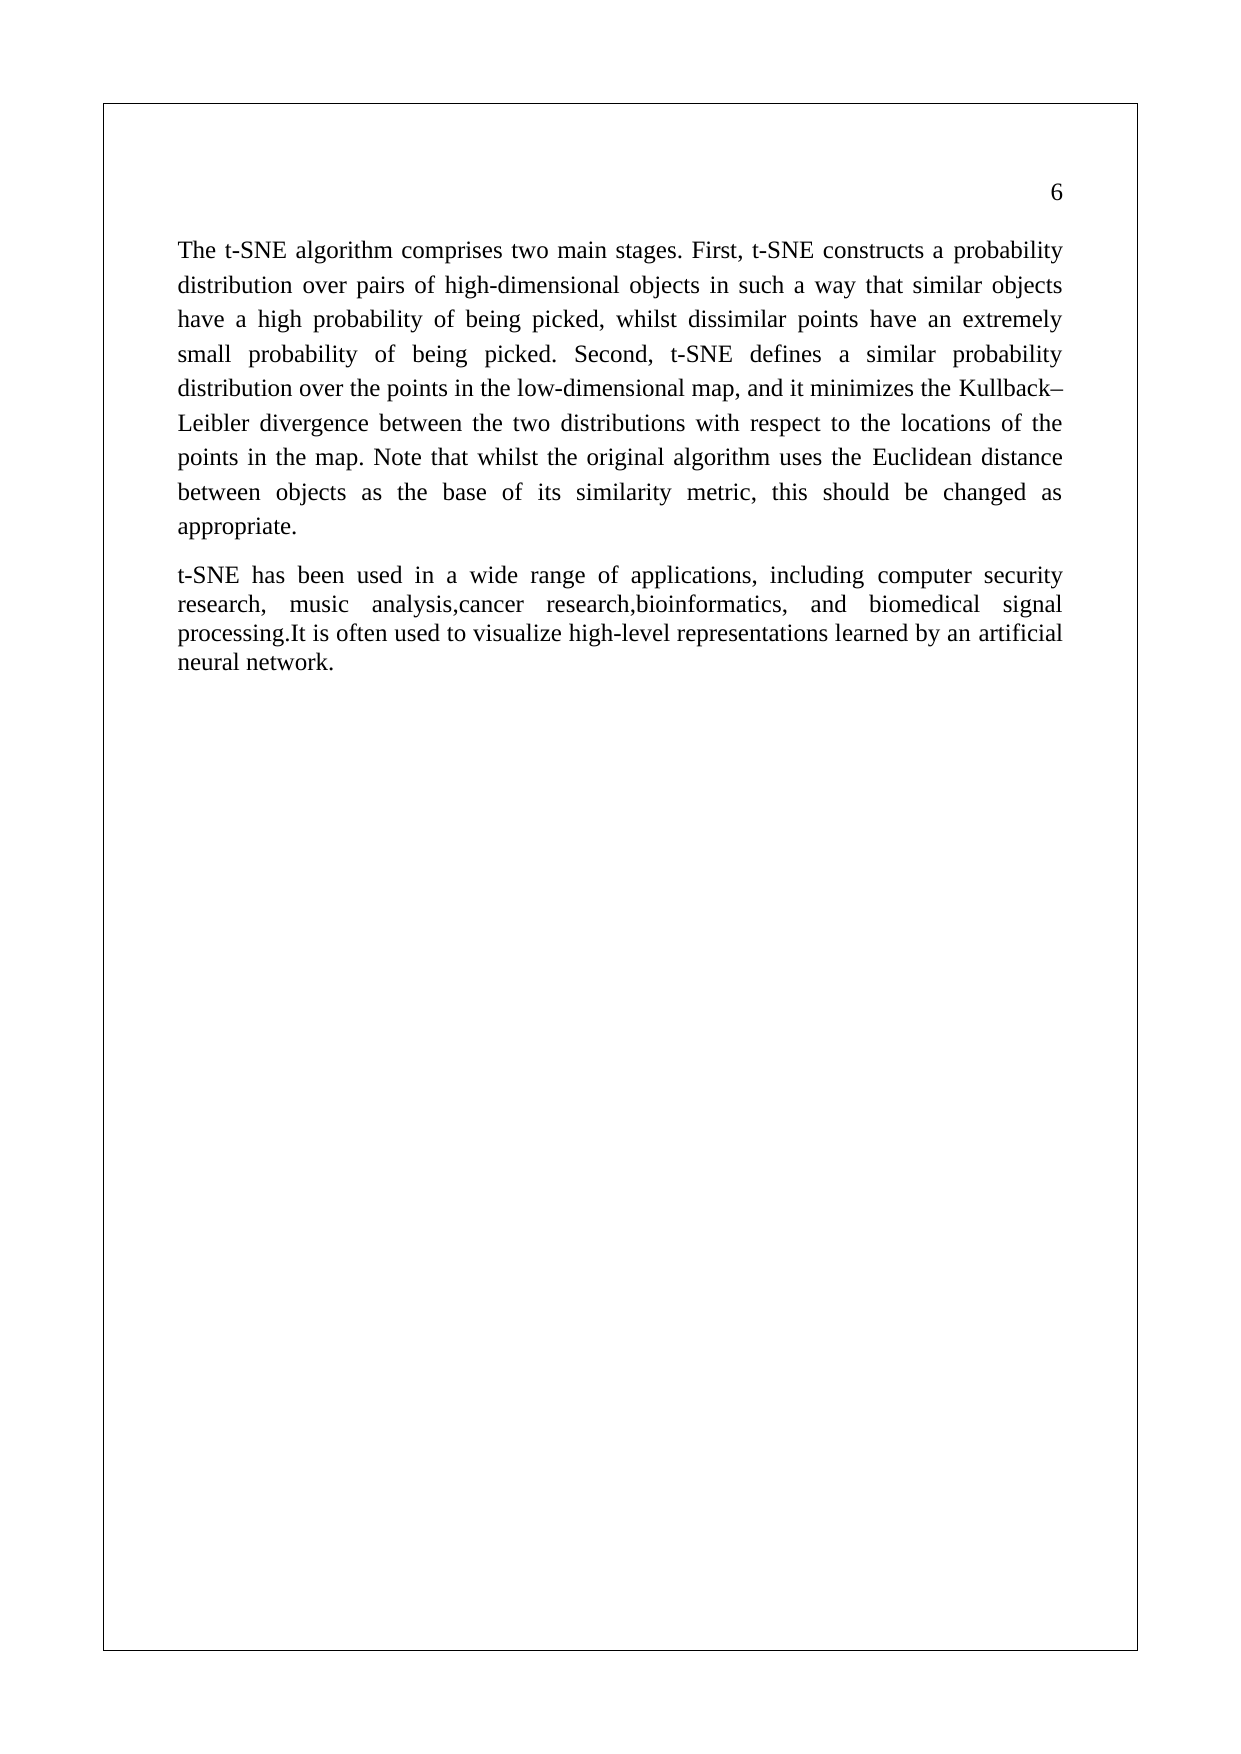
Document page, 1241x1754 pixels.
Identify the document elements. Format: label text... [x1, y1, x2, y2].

text The t-SNE algorithm comprises two main stages. First, t-SNE constructs a probability distribution over pairs of high-dimensional objects in such a way that similar objects have a high probability of being picked, whilst dissimilar points have an extremely small probability of being picked. Second, t-SNE defines a similar probability distribution over the points in the low-dimensional map, and it minimizes the Kullback–Leibler divergence between the two distributions with respect to the locations of the points in the map. Note that whilst the original algorithm uses the Euclidean distance between objects as the base of its similarity metric, this should be changed as appropriate. [177, 236, 1063, 540]
text t-SNE has been used in a wide range of applications, including computer security research, music analysis,cancer research,bioinformatics, and biomedical signal processing.It is often used to visualize high-level representations learned by an artificial neural network. [177, 560, 1063, 675]
